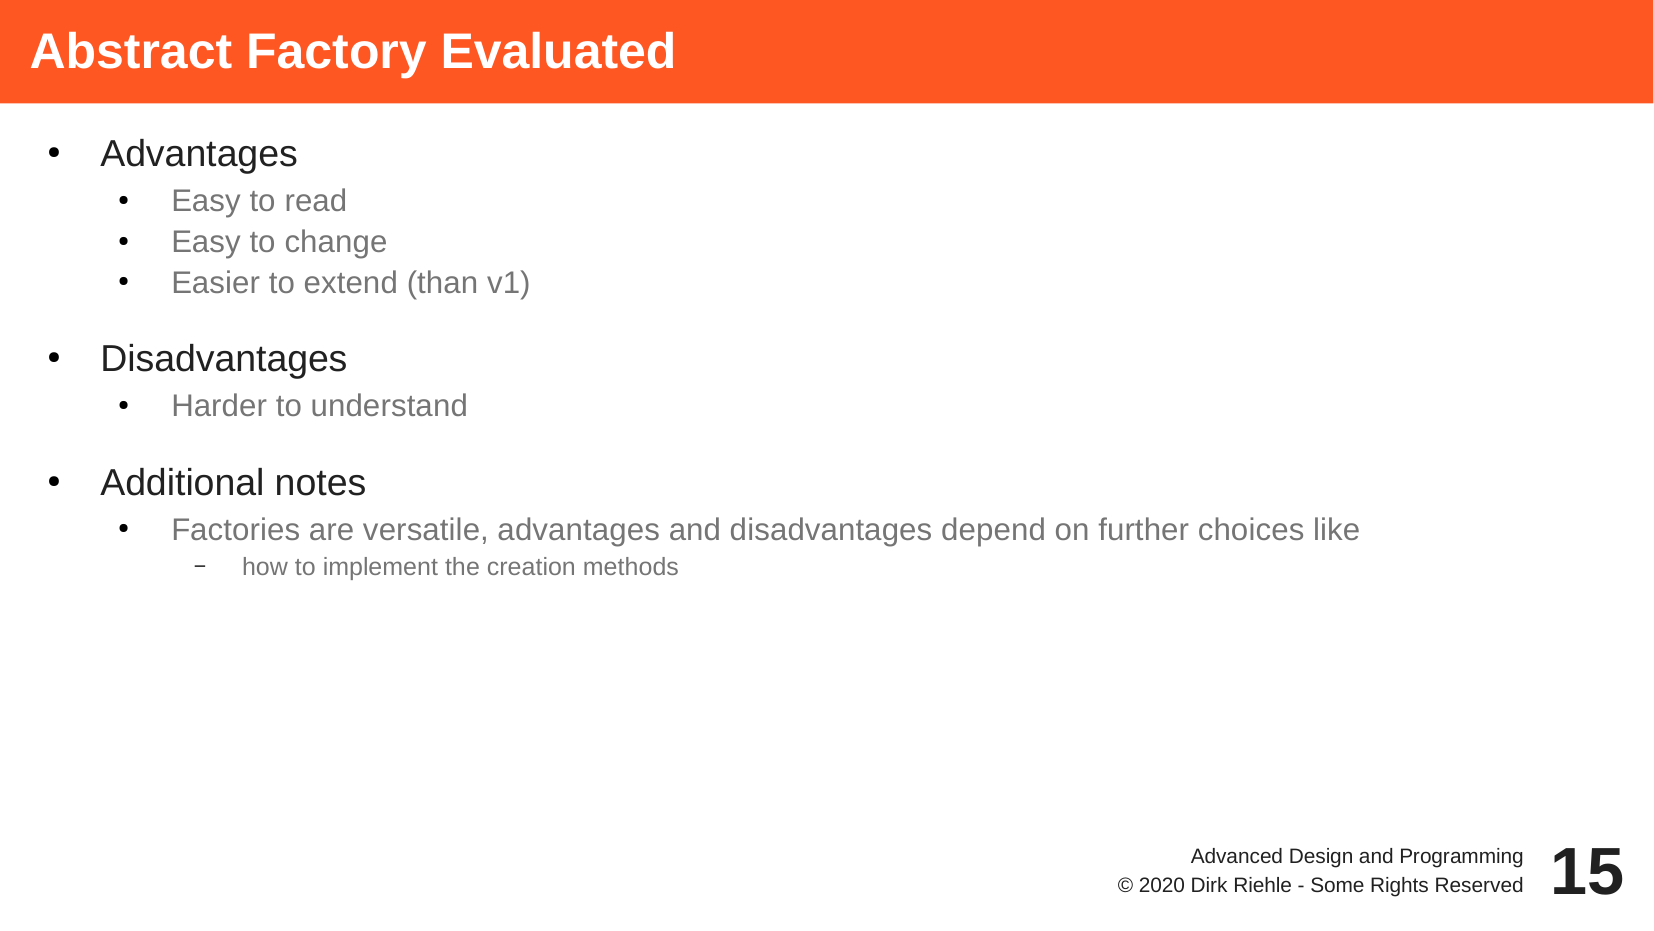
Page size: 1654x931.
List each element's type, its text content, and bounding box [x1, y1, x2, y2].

title Abstract Factory Evaluated [0, 0, 1654, 104]
list Advantages Easy to read Easy to change Easier to extend (than v1) Disadvantages Harder to understand Additional notes Factories are versatile, advantages and disadvantages depend on further choices like how to implement the creation methods [29, 132, 1625, 813]
